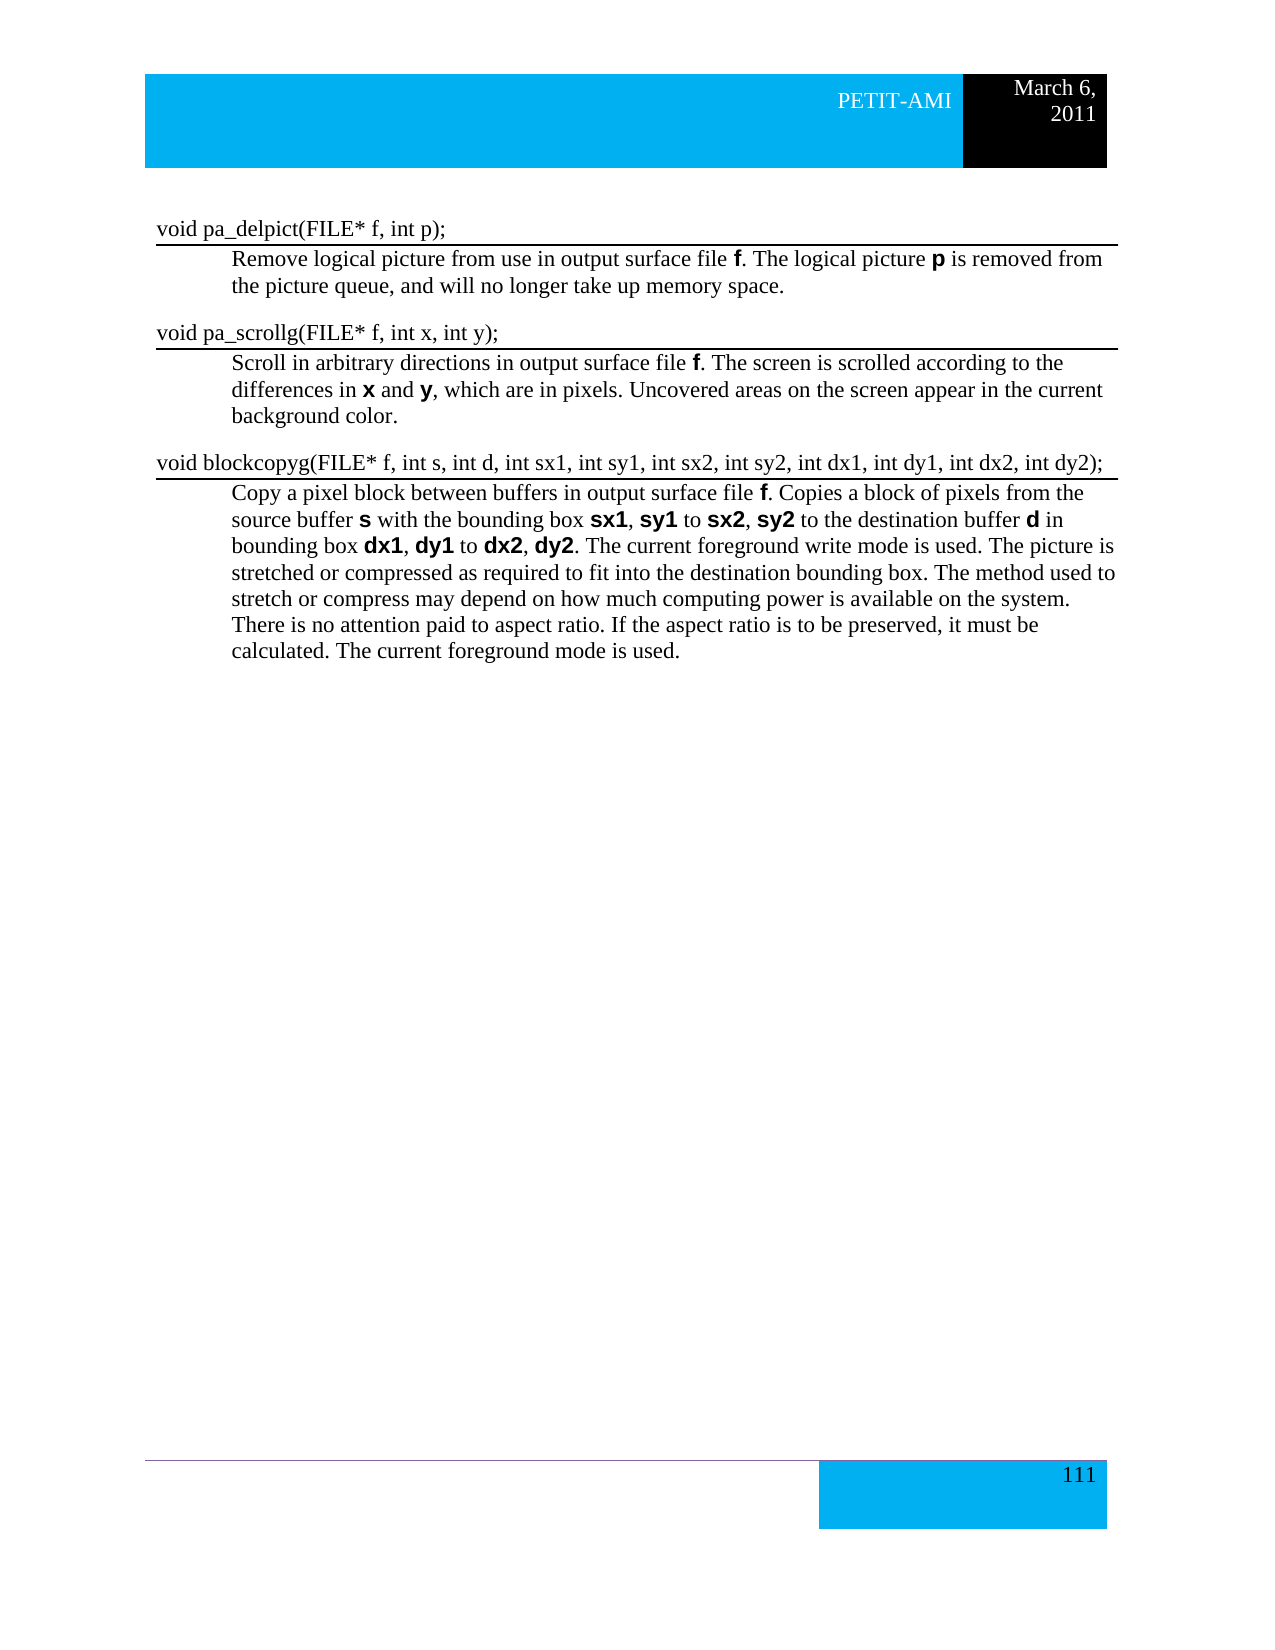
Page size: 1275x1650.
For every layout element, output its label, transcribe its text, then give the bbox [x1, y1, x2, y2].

text void pa_delpict(FILE* f, int p); [156, 215, 1118, 244]
text Remove logical picture from use in output surface file f. The logical picture p is removed from the picture queue, and will no longer take up memory space. [231, 246, 1118, 298]
text Copy a pixel block between buffers in output surface file f. Copies a block of pixels from the source buffer s with the bounding box sx1, sy1 to sx2, sy2 to the destination buffer d in bounding box dx1, dy1 to dx2, dy2. The current foreground write mode is used. The picture is stretched or compressed as required to fit into the destination bounding box. The method used to stretch or compress may depend on how much computing power is available on the system. There is no attention paid to aspect ratio. If the aspect ratio is to be preserved, it must be calculated. The current foreground mode is used. [231, 480, 1118, 664]
text Scroll in arbitrary directions in output surface file f. The screen is scrolled according to the differences in x and y, which are in pixels. Uncovered areas on the screen appear in the current background color. [231, 350, 1118, 428]
text void blockcopyg(FILE* f, int s, int d, int sx1, int sy1, int sx2, int sy2, int dx1, int dy1, int dx2, int dy2); [156, 449, 1118, 478]
text void pa_scrollg(FILE* f, int x, int y); [156, 319, 1118, 348]
